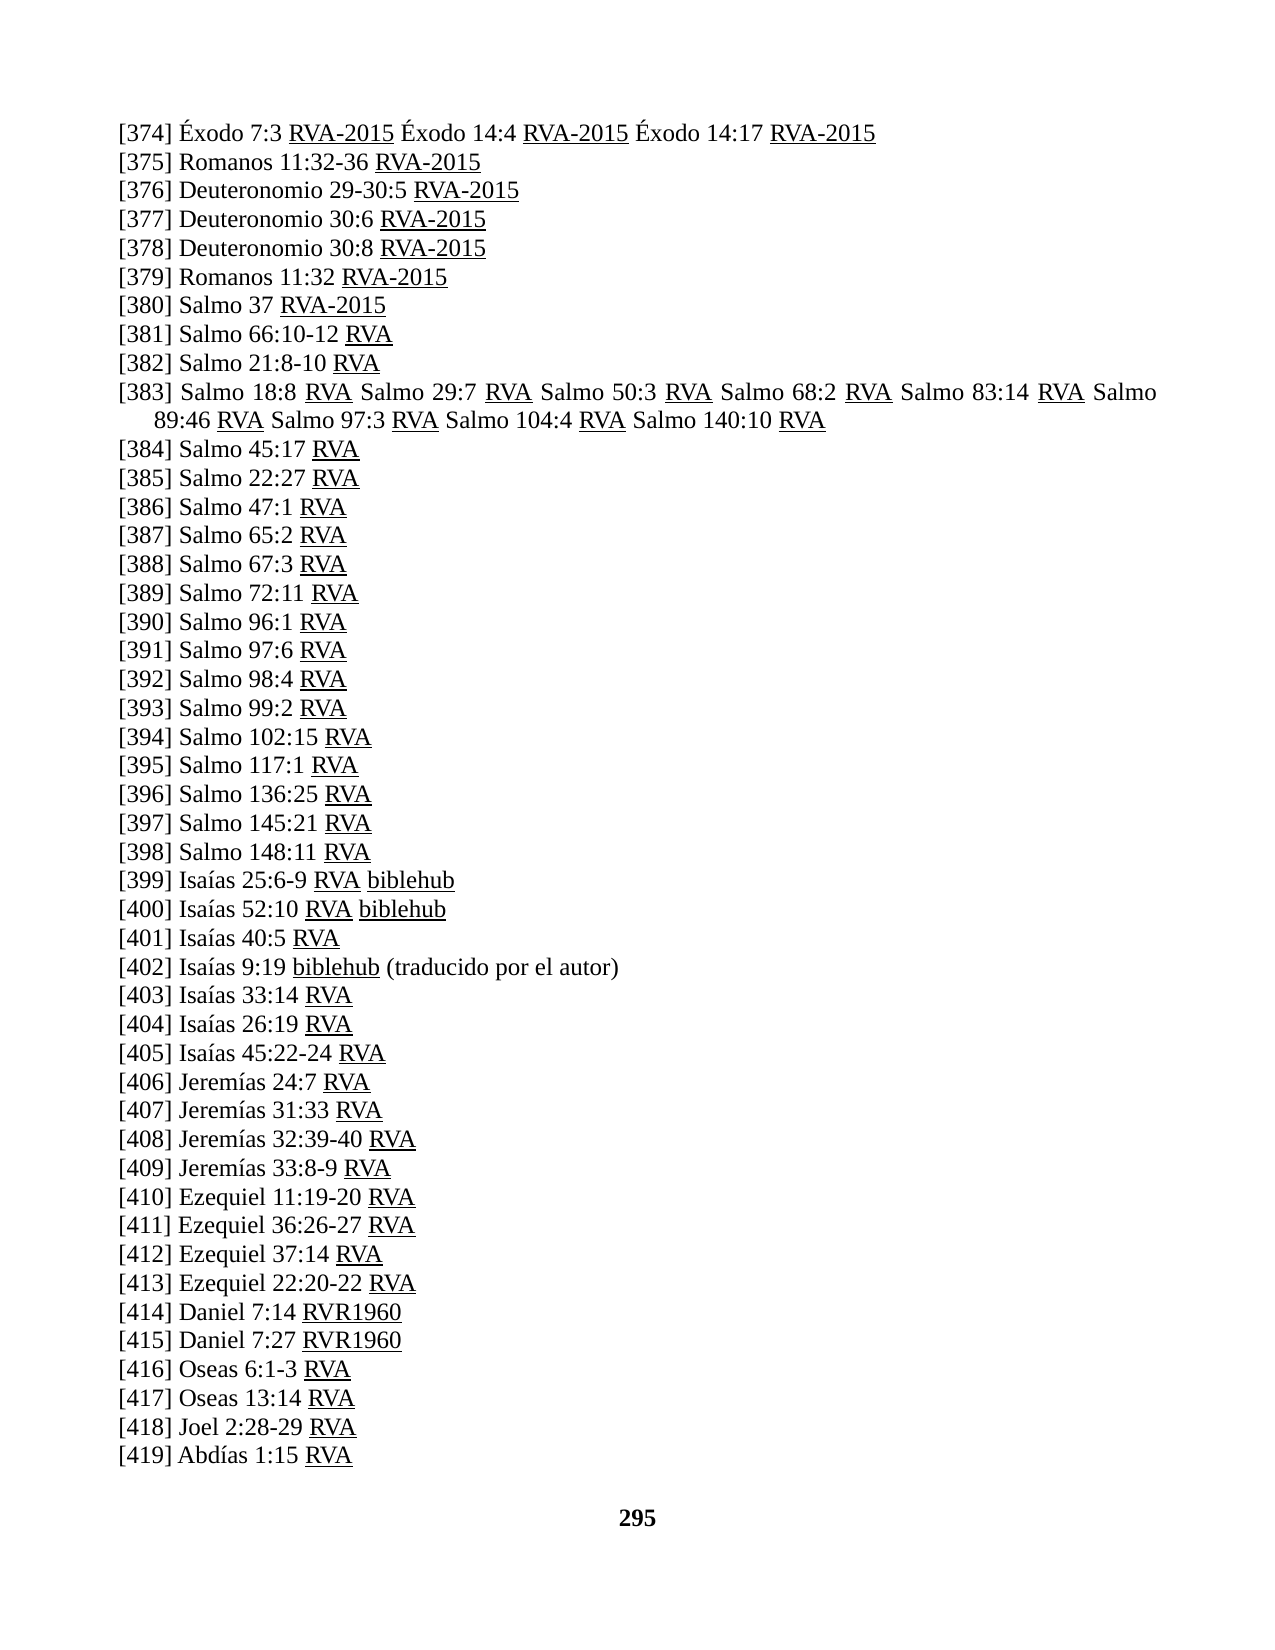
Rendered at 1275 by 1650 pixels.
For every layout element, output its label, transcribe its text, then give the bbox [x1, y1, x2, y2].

text Ezequiel 36:26-27 RVA [118, 1211, 1157, 1239]
text Isaías 9:19 biblehub (traducido por el autor) [118, 952, 1157, 981]
text Salmo 47:1 RVA [118, 492, 1157, 521]
text Isaías 40:5 RVA [118, 923, 1157, 952]
text Oseas 6:1-3 RVA [118, 1354, 1157, 1383]
text Ezequiel 37:14 RVA [118, 1239, 1157, 1268]
text Salmo 145:21 RVA [118, 808, 1157, 837]
text Salmo 22:27 RVA [118, 463, 1157, 492]
text Salmo 72:11 RVA [118, 578, 1157, 607]
text Salmo 96:1 RVA [118, 607, 1157, 636]
text Salmo 67:3 RVA [118, 549, 1157, 578]
text Isaías 25:6-9 RVA biblehub [118, 866, 1157, 894]
text Salmo 98:4 RVA [118, 664, 1157, 693]
text Salmo 65:2 RVA [118, 521, 1157, 549]
text Abdías 1:15 RVA [118, 1441, 1157, 1469]
text Joel 2:28-29 RVA [118, 1412, 1157, 1441]
text Deuteronomio 30:8 RVA-2015 [118, 233, 1157, 262]
text Isaías 33:14 RVA [118, 981, 1157, 1009]
text Isaías 45:22-24 RVA [118, 1038, 1157, 1067]
text Salmo 102:15 RVA [118, 722, 1157, 751]
text Romanos 11:32 RVA-2015 [118, 262, 1157, 291]
text Isaías 26:19 RVA [118, 1009, 1157, 1038]
text Salmo 148:11 RVA [118, 837, 1157, 866]
text Salmo 136:25 RVA [118, 779, 1157, 808]
text Salmo 21:8-10 RVA [118, 348, 1157, 377]
text Romanos 11:32-36 RVA-2015 [118, 147, 1157, 176]
text Jeremías 31:33 RVA [118, 1096, 1157, 1124]
text Jeremías 32:39-40 RVA [118, 1124, 1157, 1153]
text Salmo 99:2 RVA [118, 693, 1157, 722]
text Salmo 18:8 RVA Salmo 29:7 RVA Salmo 50:3 RVA Salmo 68:2 RVA Salmo 83:14 RVA Salmo 89:46 RVA Salmo 97:3 RVA Salmo 104:4 RVA Salmo 140:10 RVA [118, 377, 1157, 434]
text Daniel 7:27 RVR1960 [118, 1326, 1157, 1354]
text Salmo 37 RVA-2015 [118, 291, 1157, 319]
text Oseas 13:14 RVA [118, 1383, 1157, 1412]
text Jeremías 24:7 RVA [118, 1067, 1157, 1096]
text Jeremías 33:8-9 RVA [118, 1153, 1157, 1182]
text Ezequiel 22:20-22 RVA [118, 1268, 1157, 1297]
text Éxodo 7:3 RVA-2015 Éxodo 14:4 RVA-2015 Éxodo 14:17 RVA-2015 [118, 118, 1157, 147]
text Salmo 97:6 RVA [118, 636, 1157, 664]
text Ezequiel 11:19-20 RVA [118, 1182, 1157, 1211]
text Deuteronomio 30:6 RVA-2015 [118, 204, 1157, 233]
text Salmo 66:10-12 RVA [118, 319, 1157, 348]
text Salmo 117:1 RVA [118, 751, 1157, 779]
text Deuteronomio 29-30:5 RVA-2015 [118, 176, 1157, 204]
text Isaías 52:10 RVA biblehub [118, 894, 1157, 923]
text Daniel 7:14 RVR1960 [118, 1297, 1157, 1326]
text Salmo 45:17 RVA [118, 434, 1157, 463]
